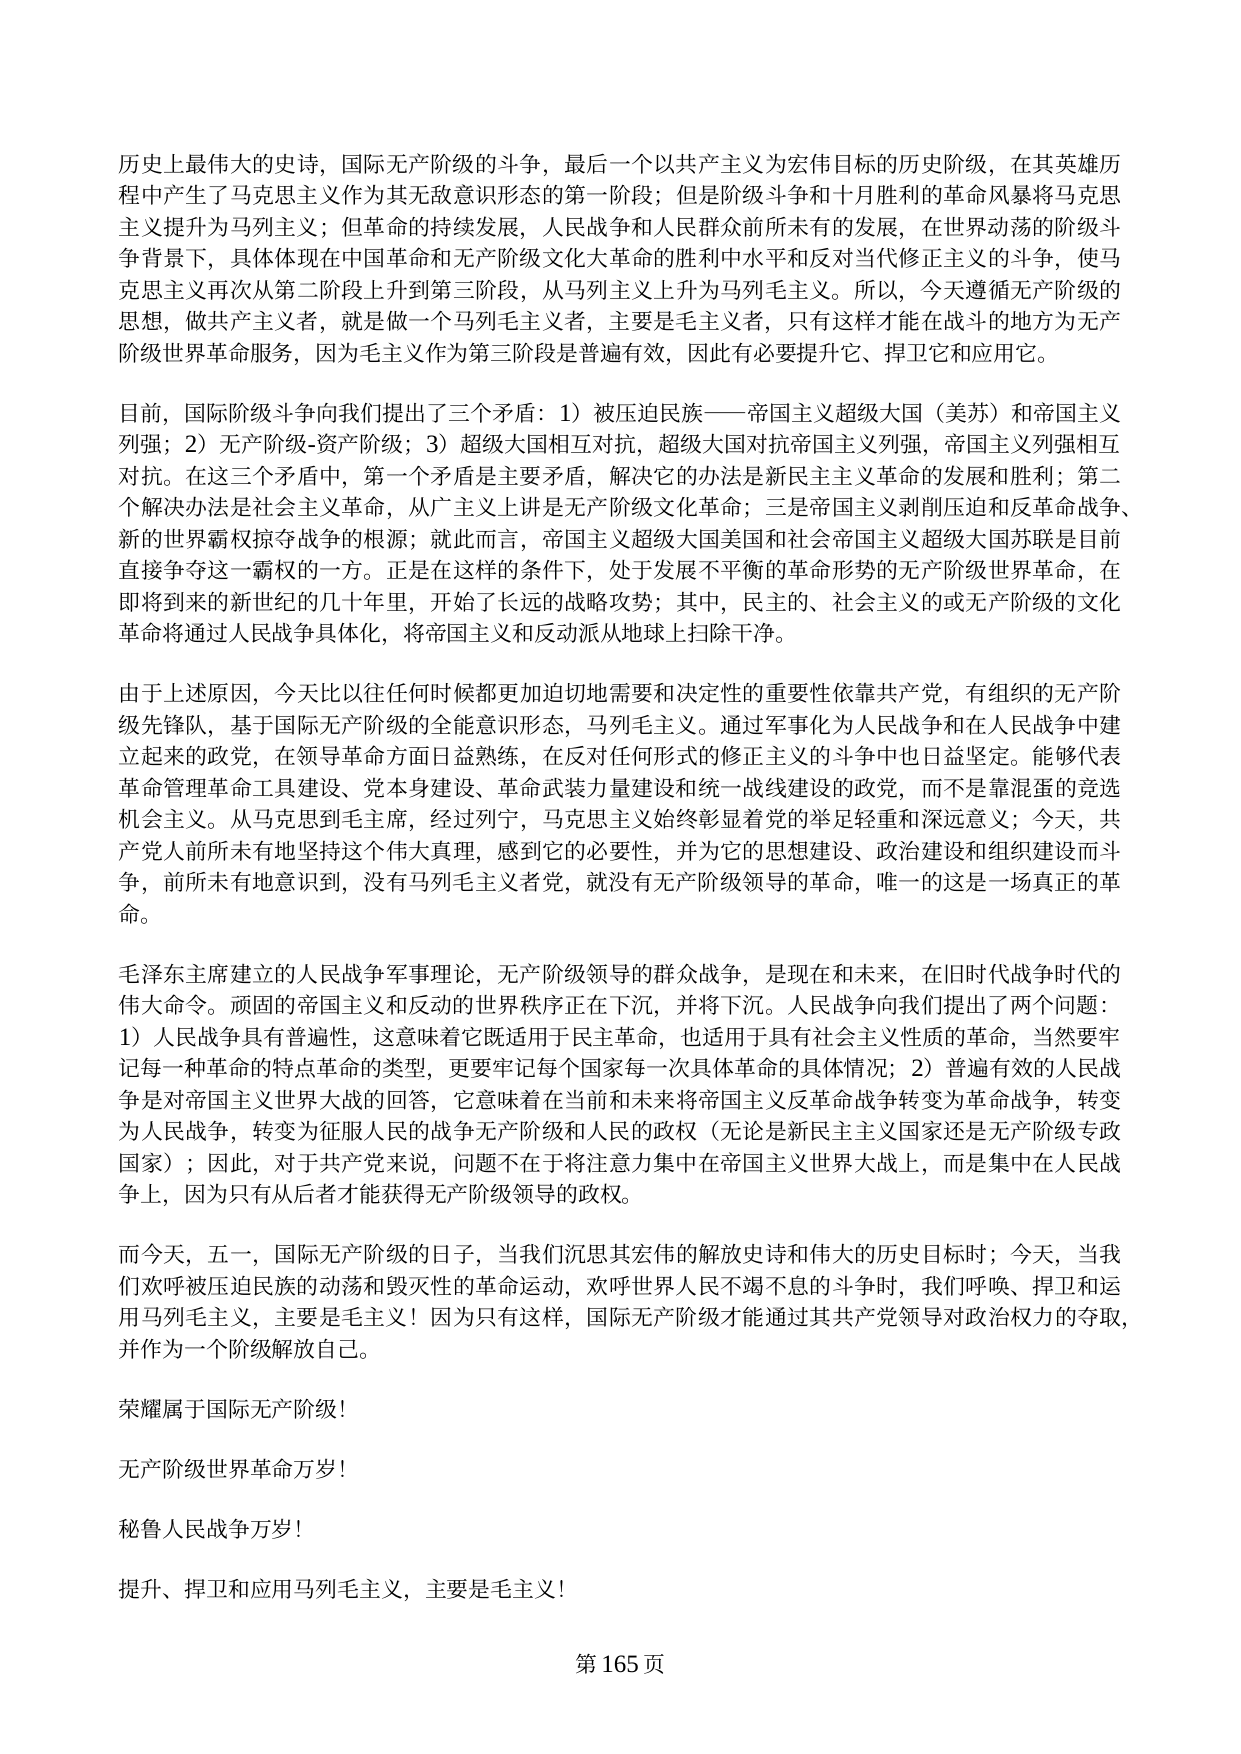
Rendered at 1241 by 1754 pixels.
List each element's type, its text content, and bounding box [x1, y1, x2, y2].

text 无产阶级世界革命万岁！ [118, 1452, 1122, 1484]
text 荣耀属于国际无产阶级！ [118, 1392, 1122, 1423]
text 秘鲁人民战争万岁！ [118, 1512, 1122, 1544]
text 目前，国际阶级斗争向我们提出了三个矛盾：1）被压迫民族——帝国主义超级大国（美苏）和帝国主义列强；2）无产阶级-资产阶级；3）超级大国相互对抗，超级大国对抗帝国主义列强，帝国主义列强相互对抗。在这三个矛盾中，第一个矛盾是主要矛盾，解决它的办法是新民主主义革命的发展和胜利；第二个解决办法是社会主义革命，从广主义上讲是无产阶级文化革命；三是帝国主义剥削压迫和反革命战争、新的世界霸权掠夺战争的根源；就此而言，帝国主义超级大国美国和社会帝国主义超级大国苏联是目前直接争夺这一霸权的一方。正是在这样的条件下，处于发展不平衡的革命形势的无产阶级世界革命，在即将到来的新世纪的几十年里，开始了长远的战略攻势；其中，民主的、社会主义的或无产阶级的文化革命将通过人民战争具体化，将帝国主义和反动派从地球上扫除干净。 [118, 396, 1122, 648]
text 提升、捍卫和应用马列毛主义，主要是毛主义！ [118, 1573, 1122, 1604]
text 由于上述原因，今天比以往任何时候都更加迫切地需要和决定性的重要性依靠共产党，有组织的无产阶级先锋队，基于国际无产阶级的全能意识形态，马列毛主义。通过军事化为人民战争和在人民战争中建立起来的政党，在领导革命方面日益熟练，在反对任何形式的修正主义的斗争中也日益坚定。能够代表革命管理革命工具建设、党本身建设、革命武装力量建设和统一战线建设的政党，而不是靠混蛋的竞选机会主义。从马克思到毛主席，经过列宁，马克思主义始终彰显着党的举足轻重和深远意义；今天，共产党人前所未有地坚持这个伟大真理，感到它的必要性，并为它的思想建设、政治建设和组织建设而斗争，前所未有地意识到，没有马列毛主义者党，就没有无产阶级领导的革命，唯一的这是一场真正的革命。 [118, 677, 1122, 928]
text 历史上最伟大的史诗，国际无产阶级的斗争，最后一个以共产主义为宏伟目标的历史阶级，在其英雄历程中产生了马克思主义作为其无敌意识形态的第一阶段；但是阶级斗争和十月胜利的革命风暴将马克思主义提升为马列主义；但革命的持续发展，人民战争和人民群众前所未有的发展，在世界动荡的阶级斗争背景下，具体体现在中国革命和无产阶级文化大革命的胜利中水平和反对当代修正主义的斗争，使马克思主义再次从第二阶段上升到第三阶段，从马列主义上升为马列毛主义。所以，今天遵循无产阶级的思想，做共产主义者，就是做一个马列毛主义者，主要是毛主义者，只有这样才能在战斗的地方为无产阶级世界革命服务，因为毛主义作为第三阶段是普遍有效，因此有必要提升它、捍卫它和应用它。 [118, 147, 1122, 367]
text 而今天，五一，国际无产阶级的日子，当我们沉思其宏伟的解放史诗和伟大的历史目标时；今天，当我们欢呼被压迫民族的动荡和毁灭性的革命运动，欢呼世界人民不竭不息的斗争时，我们呼唤、捍卫和运用马列毛主义，主要是毛主义！因为只有这样，国际无产阶级才能通过其共产党领导对政治权力的夺取，并作为一个阶级解放自己。 [118, 1237, 1122, 1363]
text 毛泽东主席建立的人民战争军事理论，无产阶级领导的群众战争，是现在和未来，在旧时代战争时代的伟大命令。顽固的帝国主义和反动的世界秩序正在下沉，并将下沉。人民战争向我们提出了两个问题：1）人民战争具有普遍性，这意味着它既适用于民主革命，也适用于具有社会主义性质的革命，当然要牢记每一种革命的特点革命的类型，更要牢记每个国家每一次具体革命的具体情况；2）普遍有效的人民战争是对帝国主义世界大战的回答，它意味着在当前和未来将帝国主义反革命战争转变为革命战争，转变为人民战争，转变为征服人民的战争无产阶级和人民的政权（无论是新民主主义国家还是无产阶级专政国家）；因此，对于共产党来说，问题不在于将注意力集中在帝国主义世界大战上，而是集中在人民战争上，因为只有从后者才能获得无产阶级领导的政权。 [118, 957, 1122, 1209]
